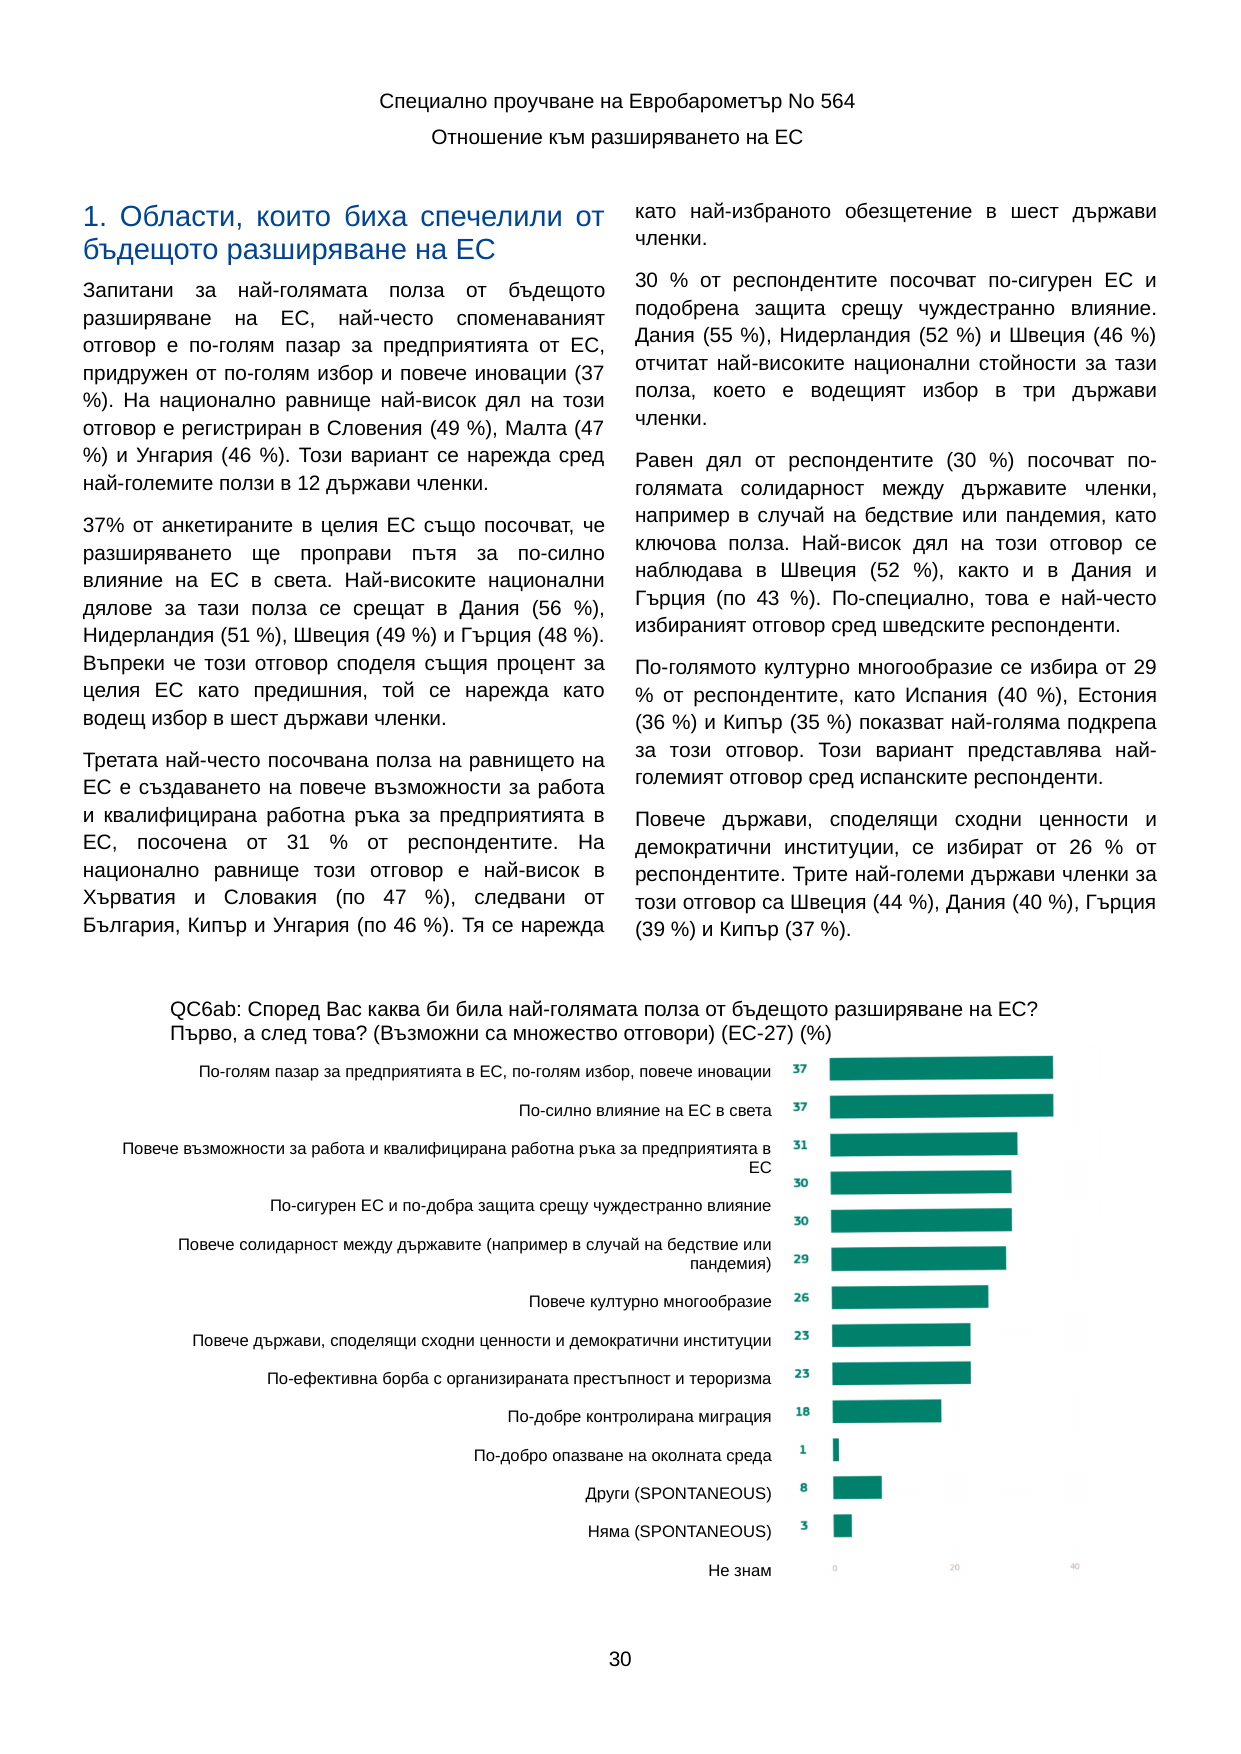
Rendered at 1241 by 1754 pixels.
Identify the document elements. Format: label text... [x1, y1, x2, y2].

text По-голямото културно многообразие се избира от 29 % от респондентите, като Испания (40 %), Естония (36 %) и Кипър (35 %) показват най-голяма подкрепа за този отговор. Този вариант представлява най-големият отговор сред испанските респонденти. [635, 655, 1157, 789]
text Равен дял от респондентите (30 %) посочват по-голямата солидарност между държавите членки, например в случай на бедствие или пандемия, като ключова полза. Най-висок дял на този отговор се наблюдава в Швеция (52 %), както и в Дания и Гърция (по 43 %). По-специално, това е най-често избираният отговор сред шведските респонденти. [635, 448, 1157, 637]
text 30 % от респондентите посочват по-сигурен ЕС и подобрена защита срещу чуждестранно влияние. Дания (55 %), Нидерландия (52 %) и Швеция (46 %) отчитат най-високите национални стойности за тази полза, което е водещият избор в три държави членки. [635, 268, 1157, 430]
text като най-избраното обезщетение в шест държави членки. [635, 199, 1157, 250]
picture [781, 1046, 1106, 1585]
text Запитани за най-голямата полза от бъдещото разширяване на ЕС, най-често споменаваният отговор е по-голям пазар за предприятията от ЕС, придружен от по-голям избор и повече иновации (37 %). На национално равнище най-висок дял на този отговор е регистриран в Словения (49 %), Малта (47 %) и Унгария (46 %). Този вариант се нарежда сред най-големите ползи в 12 държави членки. [83, 278, 605, 495]
text Третата най-често посочвана полза на равнището на ЕС е създаването на повече възможности за работа и квалифицирана работна ръка за предприятията в ЕС, посочена от 31 % от респондентите. На национално равнище този отговор е най-висок в Хърватия и Словакия (по 47 %), следвани от България, Кипър и Унгария (по 46 %). Тя се нарежда [83, 747, 605, 936]
text 37% от анкетираните в целия ЕС също посочват, че разширяването ще проправи пътя за по-силно влияние на ЕС в света. Най-високите национални дялове за тази полза се срещат в Дания (56 %), Нидерландия (51 %), Швеция (49 %) и Гърция (48 %). Въпреки че този отговор споделя същия процент за целия ЕС като предишния, той се нарежда като водещ избор в шест държави членки. [83, 513, 605, 729]
text Повече държави, споделящи сходни ценности и демократични институции, се избират от 26 % от респондентите. Трите най-големи държави членки за този отговор са Швеция (44 %), Дания (40 %), Гърция (39 %) и Кипър (37 %). [635, 807, 1157, 941]
subtitle 1. Области, които биха спечелили от бъдещото разширяване на ЕС [83, 199, 605, 266]
